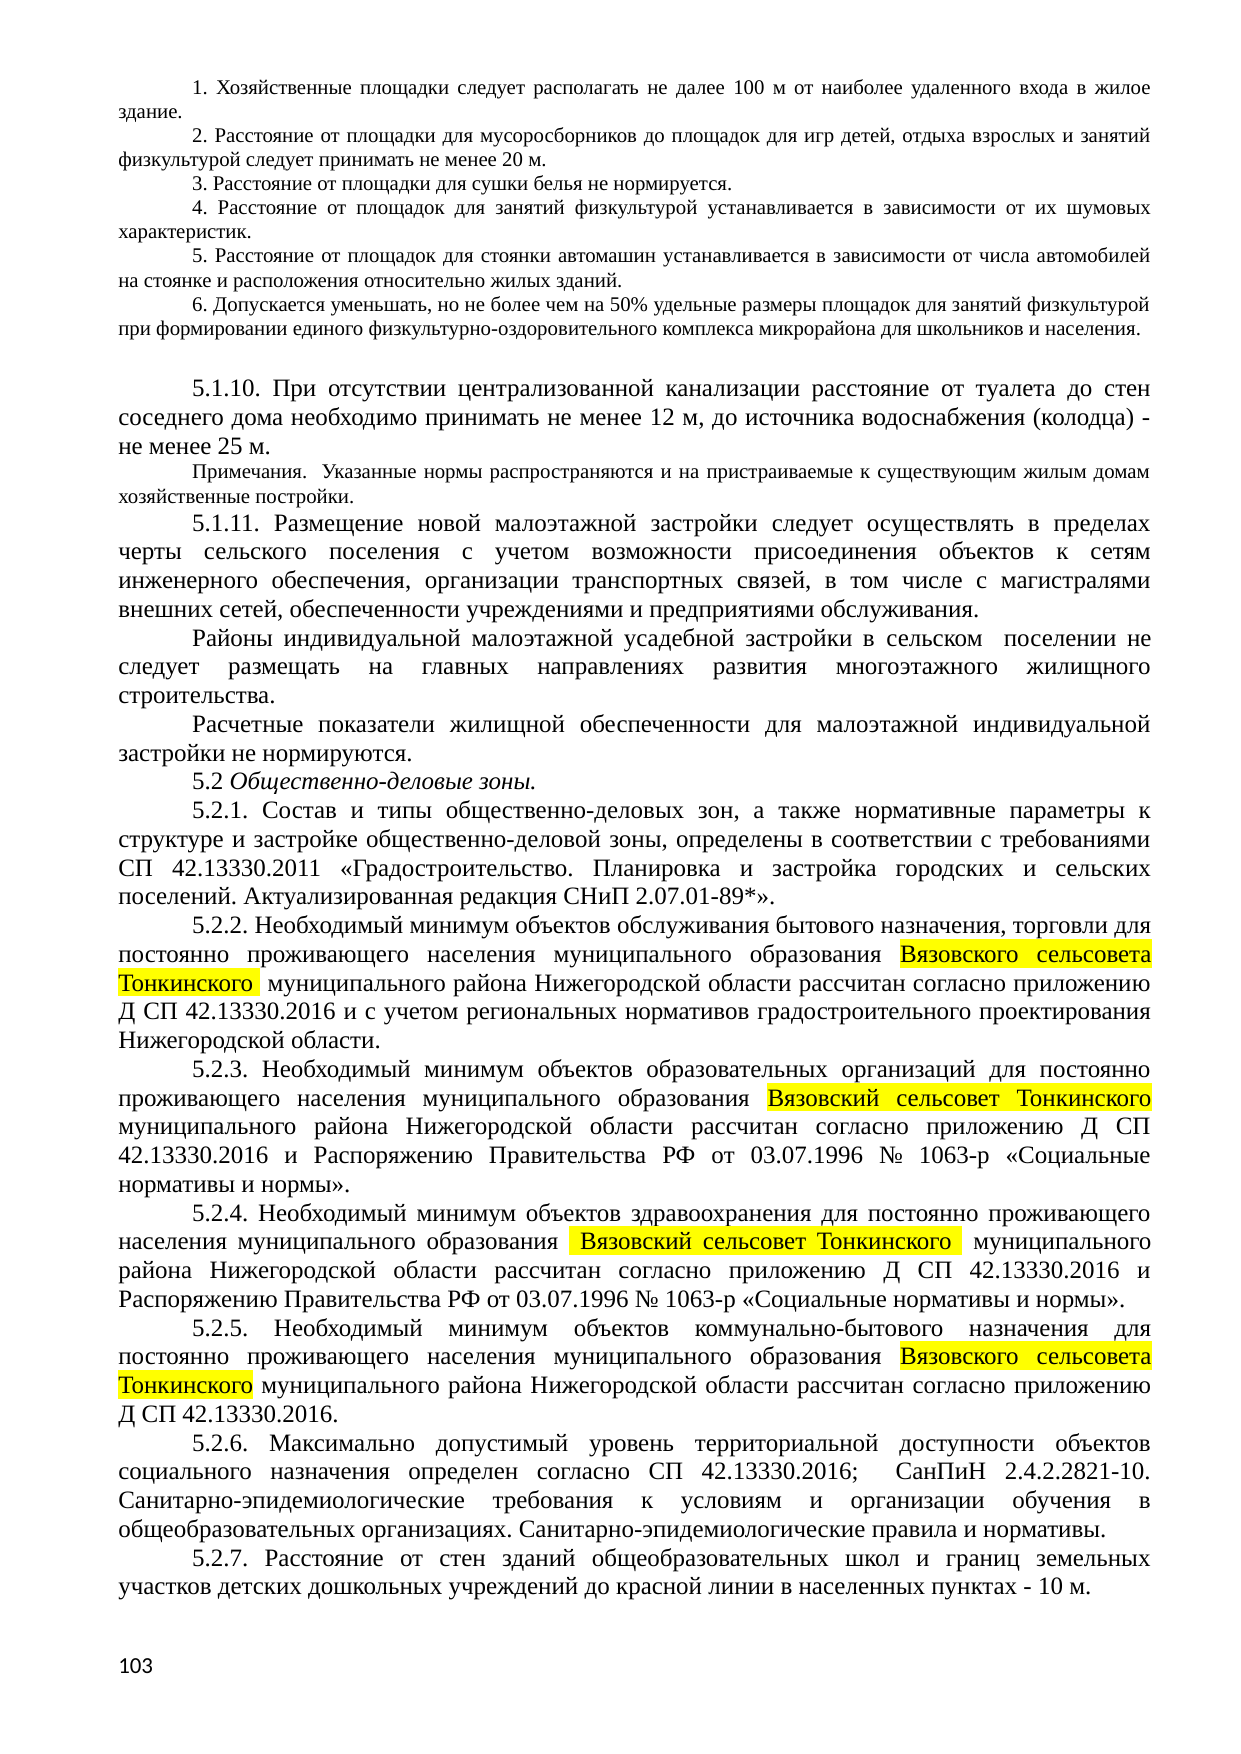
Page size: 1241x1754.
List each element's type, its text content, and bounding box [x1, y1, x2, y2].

text 5.1.11. Размещение новой малоэтажной застройки следует осуществлять в пределах черты сельского поселения с учетом возможности присоединения объектов к сетям инженерного обеспечения, организации транспортных связей, в том числе с магистралями внешних сетей, обеспеченности учреждениями и предприятиями обслуживания. [118, 508, 1152, 623]
text Примечания. Указанные нормы распространяются и на пристраиваемые к существующим жилым домам хозяйственные постройки. [118, 459, 1152, 508]
text 5.1.10. При отсутствии централизованной канализации расстояние от туалета до стен соседнего дома необходимо принимать не менее 12 м, до источника водоснабжения (колодца) - не менее 25 м. [118, 373, 1152, 459]
text 5.2.7. Расстояние от стен зданий общеобразовательных школ и границ земельных участков детских дошкольных учреждений до красной линии в населенных пунктах - 10 м. [118, 1543, 1152, 1600]
text Районы индивидуальной малоэтажной усадебной застройки в сельском поселении не следует размещать на главных направлениях развития многоэтажного жилищного строительства. [118, 623, 1152, 709]
text 2. Расстояние от площадки для мусоросборников до площадок для игр детей, отдыха взрослых и занятий физкультурой следует принимать не менее 20 м. [118, 123, 1152, 171]
text 4. Расстояние от площадок для занятий физкультурой устанавливается в зависимости от их шумовых характеристик. [118, 195, 1152, 243]
text 5.2.2. Необходимый минимум объектов обслуживания бытового назначения, торговли для постоянно проживающего населения муниципального образования Вязовского сельсовета Тонкинского муниципального района Нижегородской области рассчитан согласно приложению Д СП 42.13330.2016 и с учетом региональных нормативов градостроительного проектирования Нижегородской области. [118, 910, 1152, 1054]
text 5.2 Общественно-деловые зоны. [118, 766, 1152, 795]
text 6. Допускается уменьшать, но не более чем на 50% удельные размеры площадок для занятий физкультурой при формировании единого физкультурно-оздоровительного комплекса микрорайона для школьников и населения. [118, 292, 1152, 340]
text 3. Расстояние от площадки для сушки белья не нормируется. [118, 171, 1152, 195]
text 5.2.1. Состав и типы общественно-деловых зон, а также нормативные параметры к структуре и застройке общественно-деловой зоны, определены в соответствии с требованиями СП 42.13330.2011 «Градостроительство. Планировка и застройка городских и сельских поселений. Актуализированная редакция СНиП 2.07.01-89*». [118, 795, 1152, 910]
text 5.2.5. Необходимый минимум объектов коммунально-бытового назначения для постоянно проживающего населения муниципального образования Вязовского сельсовета Тонкинского муниципального района Нижегородской области рассчитан согласно приложению Д СП 42.13330.2016. [118, 1313, 1152, 1428]
text 5.2.4. Необходимый минимум объектов здравоохранения для постоянно проживающего населения муниципального образования Вязовский сельсовет Тонкинского муниципального района Нижегородской области рассчитан согласно приложению Д СП 42.13330.2016 и Распоряжению Правительства РФ от 03.07.1996 № 1063-р «Социальные нормативы и нормы». [118, 1198, 1152, 1313]
text 5.2.6. Максимально допустимый уровень территориальной доступности объектов социального назначения определен согласно СП 42.13330.2016; СанПиН 2.4.2.2821-10. Санитарно-эпидемиологические требования к условиям и организации обучения в общеобразовательных организациях. Санитарно-эпидемиологические правила и нормативы. [118, 1428, 1152, 1543]
text 1. Хозяйственные площадки следует располагать не далее 100 м от наиболее удаленного входа в жилое здание. [118, 75, 1152, 123]
text Расчетные показатели жилищной обеспеченности для малоэтажной индивидуальной застройки не нормируются. [118, 709, 1152, 766]
text 5.2.3. Необходимый минимум объектов образовательных организаций для постоянно проживающего населения муниципального образования Вязовский сельсовет Тонкинского муниципального района Нижегородской области рассчитан согласно приложению Д СП 42.13330.2016 и Распоряжению Правительства РФ от 03.07.1996 № 1063-р «Социальные нормативы и нормы». [118, 1054, 1152, 1198]
text 5. Расстояние от площадок для стоянки автомашин устанавливается в зависимости от числа автомобилей на стоянке и расположения относительно жилых зданий. [118, 243, 1152, 292]
